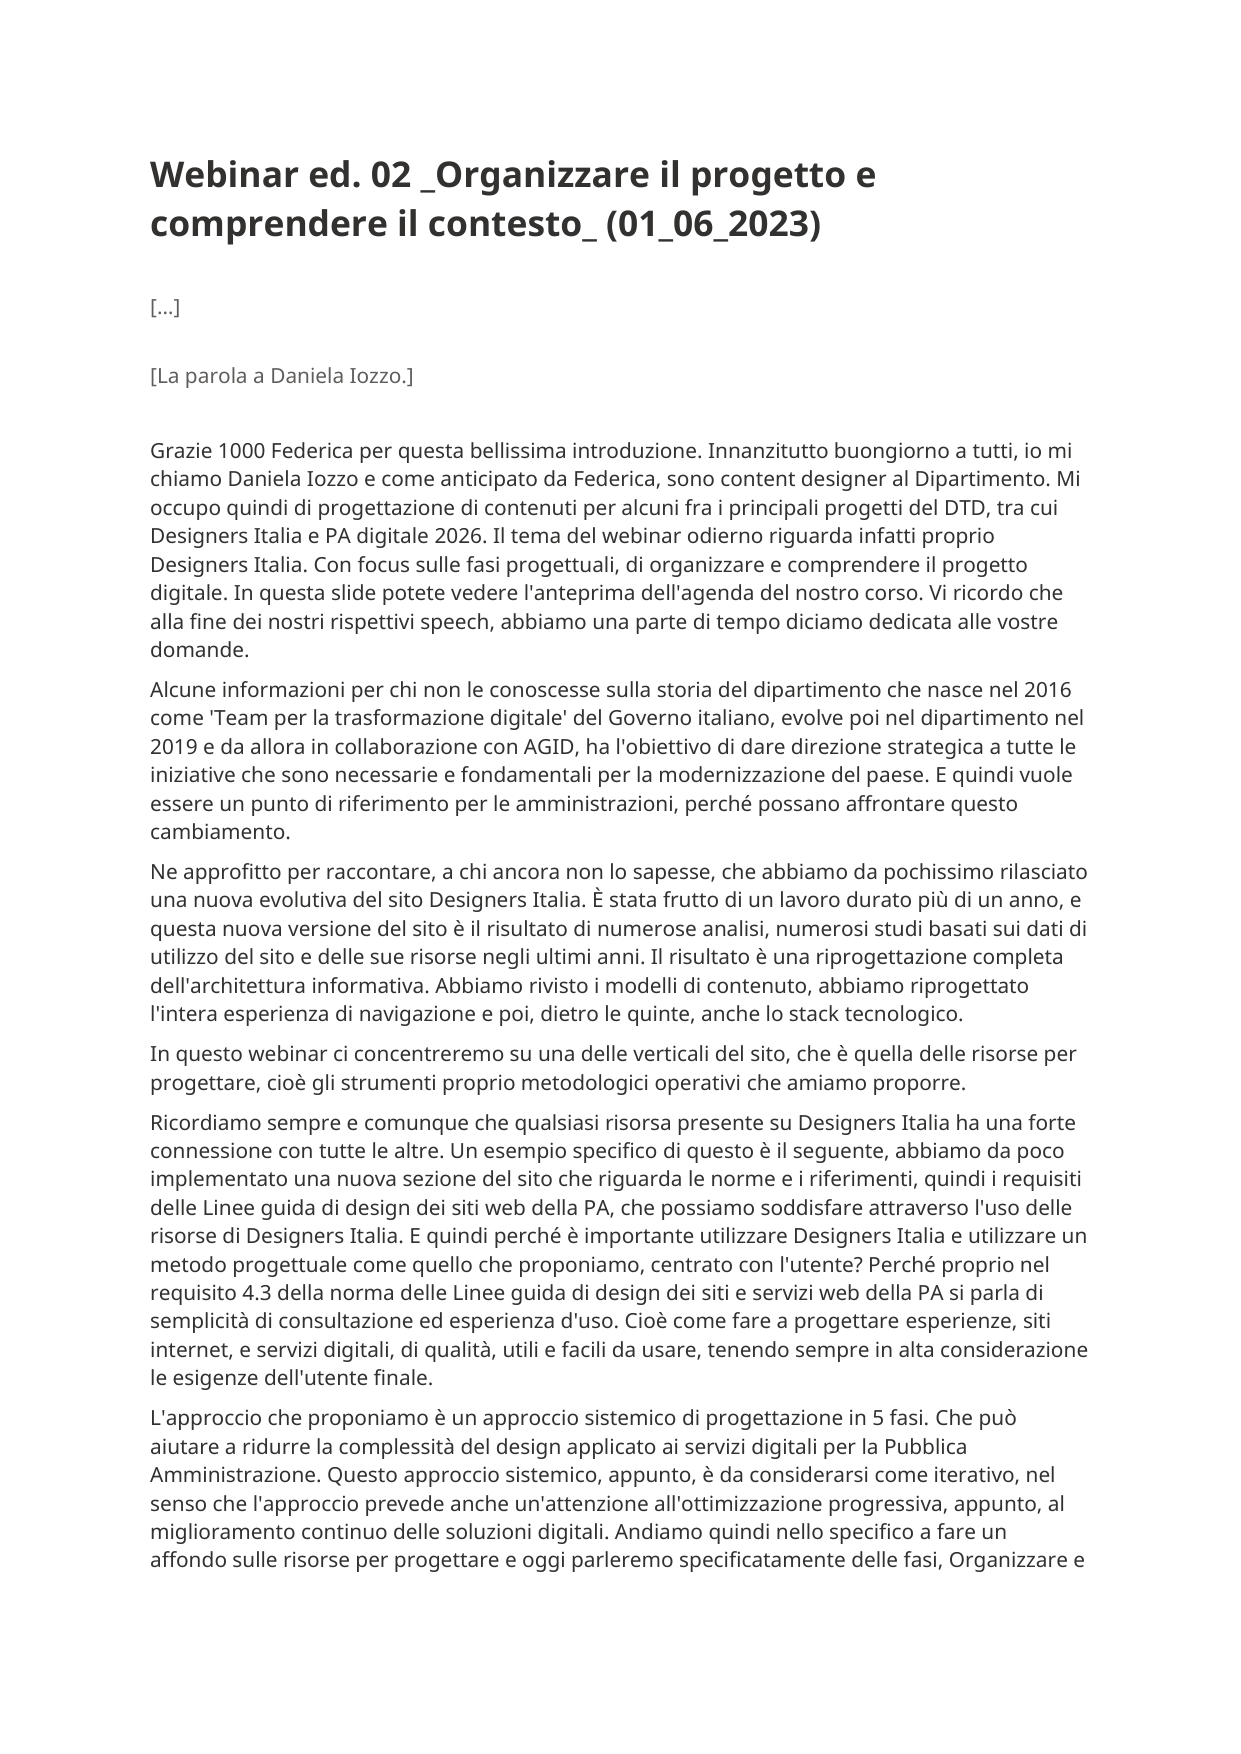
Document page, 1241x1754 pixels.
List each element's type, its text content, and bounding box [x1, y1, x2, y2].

text Alcune informazioni per chi non le conoscesse sulla storia del dipartimento che nasce nel 2016 come 'Team per la trasformazione digitale' del Governo italiano, evolve poi nel dipartimento nel 2019 e da allora in collaborazione con AGID, ha l'obiettivo di dare direzione strategica a tutte le iniziative che sono necessarie e fondamentali per la modernizzazione del paese. E quindi vuole essere un punto di riferimento per le amministrazioni, perché possano affrontare questo cambiamento. [150, 675, 1090, 846]
text L'approccio che proponiamo è un approccio sistemico di progettazione in 5 fasi. Che può aiutare a ridurre la complessità del design applicato ai servizi digitali per la Pubblica Amministrazione. Questo approccio sistemico, appunto, è da considerarsi come iterativo, nel senso che l'approccio prevede anche un'attenzione all'ottimizzazione progressiva, appunto, al miglioramento continuo delle soluzioni digitali. Andiamo quindi nello specifico a fare un affondo sulle risorse per progettare e oggi parleremo specificatamente delle fasi, Organizzare e [150, 1403, 1090, 1574]
text Grazie 1000 Federica per questa bellissima introduzione. Innanzitutto buongiorno a tutti, io mi chiamo Daniela Iozzo e come anticipato da Federica, sono content designer al Dipartimento. Mi occupo quindi di progettazione di contenuti per alcuni fra i principali progetti del DTD, tra cui Designers Italia e PA digitale 2026. Il tema del webinar odierno riguarda infatti proprio Designers Italia. Con focus sulle fasi progettuali, di organizzare e comprendere il progetto digitale. In questa slide potete vedere l'anteprima dell'agenda del nostro corso. Vi ricordo che alla fine dei nostri rispettivi speech, abbiamo una parte di tempo diciamo dedicata alle vostre domande. [150, 436, 1090, 664]
text In questo webinar ci concentreremo su una delle verticali del sito, che è quella delle risorse per progettare, cioè gli strumenti proprio metodologici operativi che amiamo proporre. [150, 1039, 1090, 1096]
text Ne approfitto per raccontare, a chi ancora non lo sapesse, che abbiamo da pochissimo rilasciato una nuova evolutiva del sito Designers Italia. È stata frutto di un lavoro durato più di un anno, e questa nuova versione del sito è il risultato di numerose analisi, numerosi studi basati sui dati di utilizzo del sito e delle sue risorse negli ultimi anni. Il risultato è una riprogettazione completa dell'architettura informativa. Abbiamo rivisto i modelli di contenuto, abbiamo riprogettato l'intera esperienza di navigazione e poi, dietro le quinte, anche lo stack tecnologico. [150, 857, 1090, 1028]
text […] [150, 292, 1090, 321]
text Webinar ed. 02 _Organizzare il progetto e comprendere il contesto_ (01_06_2023) [150, 150, 1090, 246]
text Ricordiamo sempre e comunque che qualsiasi risorsa presente su Designers Italia ha una forte connessione con tutte le altre. Un esempio specifico di questo è il seguente, abbiamo da poco implementato una nuova sezione del sito che riguarda le norme e i riferimenti, quindi i requisiti delle Linee guida di design dei siti web della PA, che possiamo soddisfare attraverso l'uso delle risorse di Designers Italia. E quindi perché è importante utilizzare Designers Italia e utilizzare un metodo progettuale come quello che proponiamo, centrato con l'utente? Perché proprio nel requisito 4.3 della norma delle Linee guida di design dei siti e servizi web della PA si parla di semplicità di consultazione ed esperienza d'uso. Cioè come fare a progettare esperienze, siti internet, e servizi digitali, di qualità, utili e facili da usare, tenendo sempre in alta considerazione le esigenze dell'utente finale. [150, 1108, 1090, 1392]
text [La parola a Daniela Iozzo.] [150, 332, 1090, 389]
